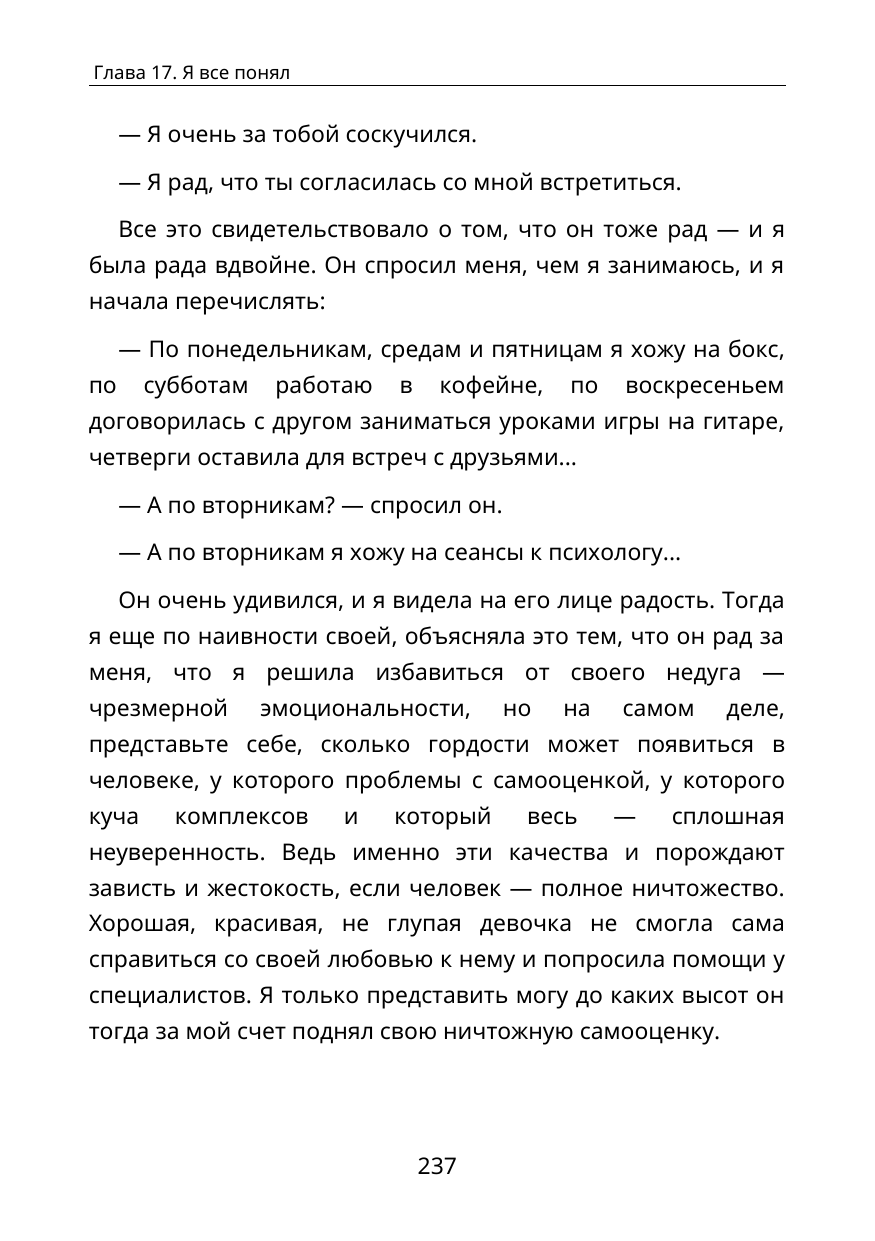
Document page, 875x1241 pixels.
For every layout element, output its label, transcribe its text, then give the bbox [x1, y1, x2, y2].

text — Я рад, что ты согласилась со мной встретиться. [88, 166, 786, 197]
text — Я очень за тобой соскучился. [88, 118, 786, 149]
text — По понедельникам, средам и пятницам я хожу на бокс, по субботам работаю в кофейне, по воскресеньем договорилась с другом заниматься уроками игры на гитаре, четверги оставила для встреч с друзьями... [88, 333, 786, 472]
text Он очень удивился, и я видела на его лице радость. Тогда я еще по наивности своей, объясняла это тем, что он рад за меня, что я решила избавиться от своего недуга — чрезмерной эмоциональности, но на самом деле, представьте себе, сколько гордости может появиться в человеке, у которого проблемы с самооценкой, у которого куча комплексов и который весь — сплошная неуверенность. Ведь именно эти качества и порождают зависть и жестокость, если человек — полное ничтожество. Хорошая, красивая, не глупая девочка не смогла сама справиться со своей любовью к нему и попросила помощи у специалистов. Я только представить могу до каких высот он тогда за мой счет поднял свою ничтожную самооценку. [88, 584, 786, 1046]
text Все это свидетельствовало о том, что он тоже рад — и я была рада вдвойне. Он спросил меня, чем я занимаюсь, и я начала перечислять: [88, 213, 786, 317]
text — А по вторникам? — спросил он. [88, 488, 786, 520]
text — А по вторникам я хожу на сеансы к психологу... [88, 536, 786, 567]
